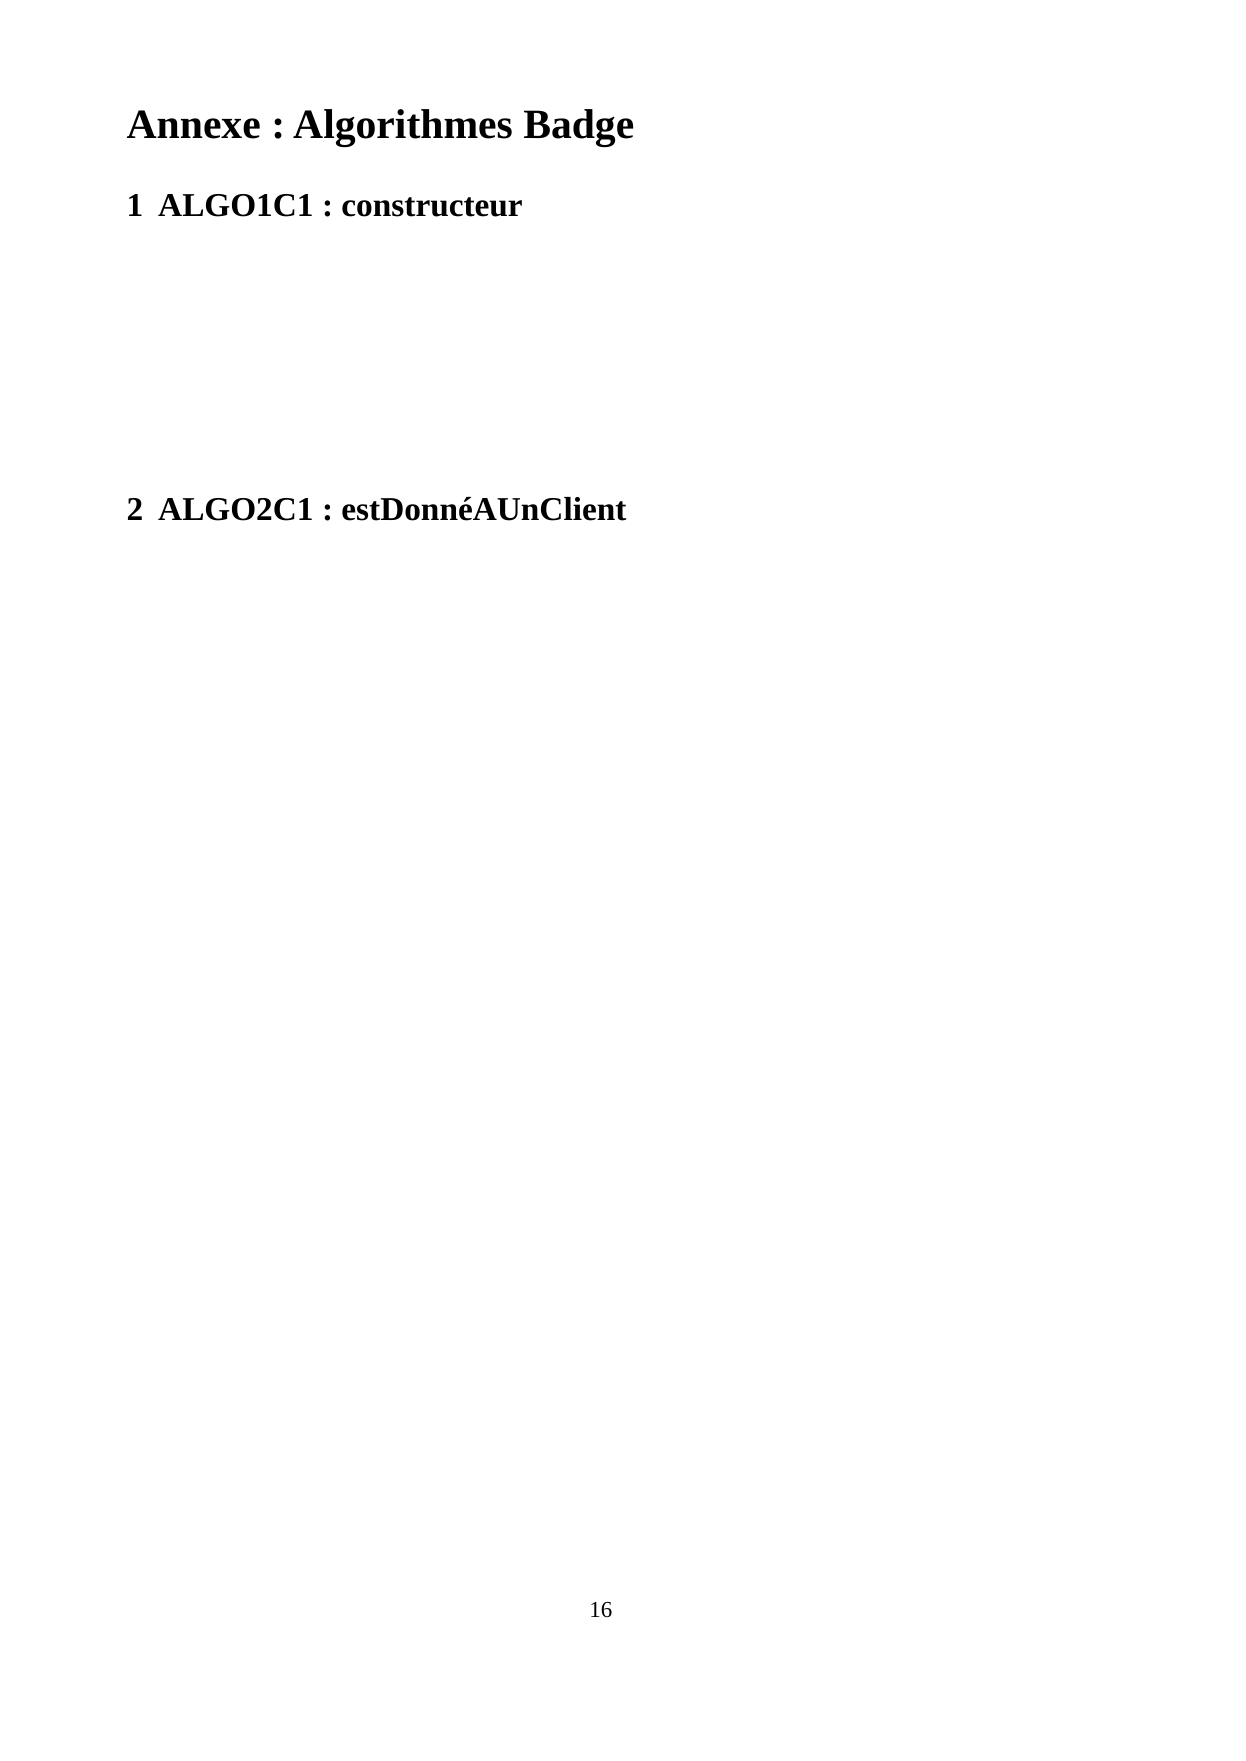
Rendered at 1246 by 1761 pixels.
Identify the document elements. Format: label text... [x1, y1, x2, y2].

subtitle 1 ALGO1C1 : constructeur [126, 185, 1075, 224]
subtitle 2 ALGO2C1 : estDonnéAUnClient [126, 489, 1075, 527]
subtitle Annexe : Algorithmes Badge [126, 100, 1075, 148]
